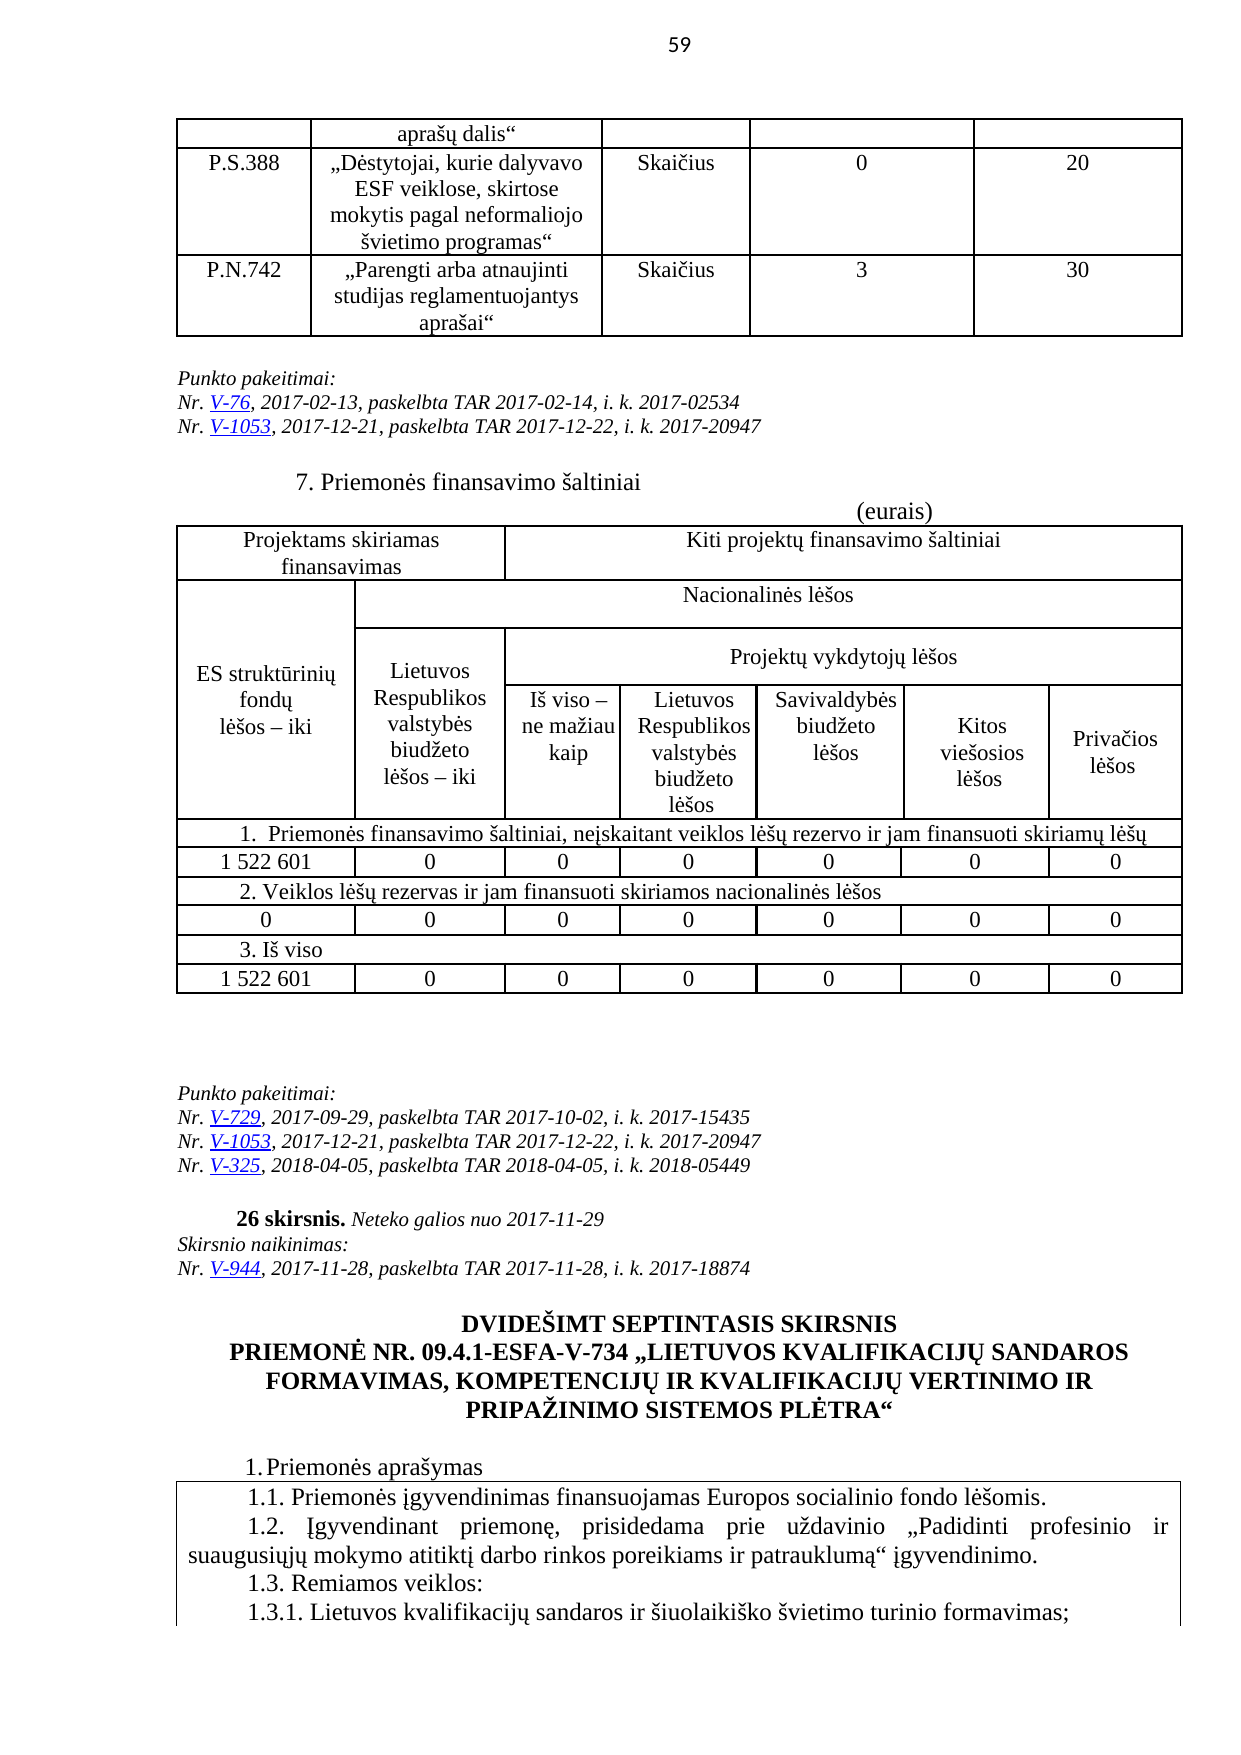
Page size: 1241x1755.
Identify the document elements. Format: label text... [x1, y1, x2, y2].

table_cell 0 [178, 906, 354, 934]
table_cell 0 [1050, 906, 1181, 934]
table_cell ES struktūrinių fondų lėšos – iki [178, 581, 354, 818]
text Nr. V-1053, 2017-12-21, paskelbta TAR 2017-12-22, i. k. 2017-20947 [177, 1129, 1181, 1153]
table_cell 0 [902, 965, 1048, 992]
text 26 skirsnis. Neteko galios nuo 2017-11-29 [177, 1206, 1181, 1232]
table_cell Lietuvos Respublikos valstybės biudžeto lėšos – iki [356, 629, 504, 818]
text Skirsnio naikinimas: [177, 1232, 1181, 1256]
text Punkto pakeitimai: [177, 366, 1181, 390]
table_cell 3. Iš viso [178, 936, 1181, 962]
text Punkto pakeitimai: [177, 1081, 1181, 1104]
table_cell 0 [506, 965, 619, 992]
table_cell 0 [758, 848, 900, 876]
table_cell 1 522 601 [178, 848, 354, 876]
table_cell 0 [621, 906, 755, 934]
table_header 1.1. Priemonės įgyvendinimas finansuojamas Europos socialinio fondo lėšomis. [177, 1482, 1180, 1511]
table_cell 30 [975, 256, 1181, 335]
table_cell Skaičius [603, 256, 749, 335]
text Nr. V-729, 2017-09-29, paskelbta TAR 2017-10-02, i. k. 2017-15435 [177, 1104, 1181, 1129]
table_cell „Parengti arba atnaujinti studijas reglamentuojantys aprašai“ [312, 256, 601, 335]
table_cell [975, 120, 1181, 147]
table_cell 0 [621, 848, 755, 876]
table_cell aprašų dalis“ [312, 120, 601, 147]
table_header Kiti projektų finansavimo šaltiniai [506, 527, 1181, 579]
text Nr. V-944, 2017-11-28, paskelbta TAR 2017-11-28, i. k. 2017-18874 [177, 1256, 1181, 1280]
table_cell [603, 120, 749, 147]
table_cell 0 [1050, 965, 1181, 992]
table_cell Skaičius [603, 149, 749, 254]
text PRIEMONĖ NR. 09.4.1-ESFA-V-734 „LIETUVOS KVALIFIKACIJŲ SANDAROS FORMAVIMAS, KOMPETENCIJŲ IR KVALIFIKACIJŲ VERTINIMO IR PRIPAŽINIMO SISTEMOS PLĖTRA“ [177, 1337, 1181, 1424]
table_cell 0 [621, 965, 755, 992]
table_cell Lietuvos Respublikos valstybės biudžeto lėšos [621, 686, 755, 818]
table_cell „Dėstytojai, kurie dalyvavo ESF veiklose, skirtose mokytis pagal neformaliojo švietimo programas“ [312, 149, 601, 254]
table_cell 1 522 601 [178, 965, 354, 992]
table_cell 1.2. Įgyvendinant priemonę, prisidedama prie uždavinio „Padidinti profesinio ir suaugusiųjų mokymo atitiktį darbo rinkos poreikiams ir patrauklumą“ įgyvendinimo. [177, 1511, 1180, 1568]
table_cell Nacionalinės lėšos [356, 581, 1181, 627]
table_cell 1. Priemonės finansavimo šaltiniai, neįskaitant veiklos lėšų rezervo ir jam finansuoti skiriamų lėšų [178, 820, 1181, 846]
table_cell 0 [758, 906, 900, 934]
table_cell P.N.742 [178, 256, 310, 335]
text Nr. V-76, 2017-02-13, paskelbta TAR 2017-02-14, i. k. 2017-02534 [177, 390, 1181, 414]
table_cell 0 [751, 149, 973, 254]
text (eurais) [177, 496, 1181, 524]
table_cell 0 [356, 848, 504, 876]
table_cell Projektų vykdytojų lėšos [506, 629, 1181, 684]
table_cell 0 [902, 848, 1048, 876]
table_cell 0 [902, 906, 1048, 934]
text Nr. V-1053, 2017-12-21, paskelbta TAR 2017-12-22, i. k. 2017-20947 [177, 414, 1181, 438]
text 1. Priemonės aprašymas [244, 1452, 1181, 1481]
table_cell 0 [1050, 848, 1181, 876]
table_cell P.S.388 [178, 149, 310, 254]
table_cell 0 [506, 906, 619, 934]
text 7. Priemonės finansavimo šaltiniai [295, 467, 1181, 496]
text DVIDEŠIMT SEPTINTASIS SKIRSNIS [177, 1309, 1181, 1337]
table_cell Savivaldybės biudžeto lėšos [758, 686, 903, 818]
table_cell [751, 120, 973, 147]
table_cell 1.3. Remiamos veiklos: 1.3.1. Lietuvos kvalifikacijų sandaros ir šiuolaikiško švietimo turinio formavimas; [177, 1569, 1180, 1626]
table_cell [178, 120, 310, 147]
table_header Projektams skiriamas finansavimas [178, 527, 504, 579]
table_cell Privačios lėšos [1050, 686, 1181, 818]
table_cell 2. Veiklos lėšų rezervas ir jam finansuoti skiriamos nacionalinės lėšos [178, 878, 1181, 904]
table_cell Iš viso – ne mažiau kaip [506, 686, 619, 818]
text Nr. V-325, 2018-04-05, paskelbta TAR 2018-04-05, i. k. 2018-05449 [177, 1153, 1181, 1177]
table_cell 0 [356, 965, 504, 992]
table_cell 0 [356, 906, 504, 934]
table_cell Kitos viešosios lėšos [905, 686, 1048, 818]
table_cell 0 [506, 848, 619, 876]
table_cell 20 [975, 149, 1181, 254]
table_cell 0 [758, 965, 900, 992]
table_cell 3 [751, 256, 973, 335]
